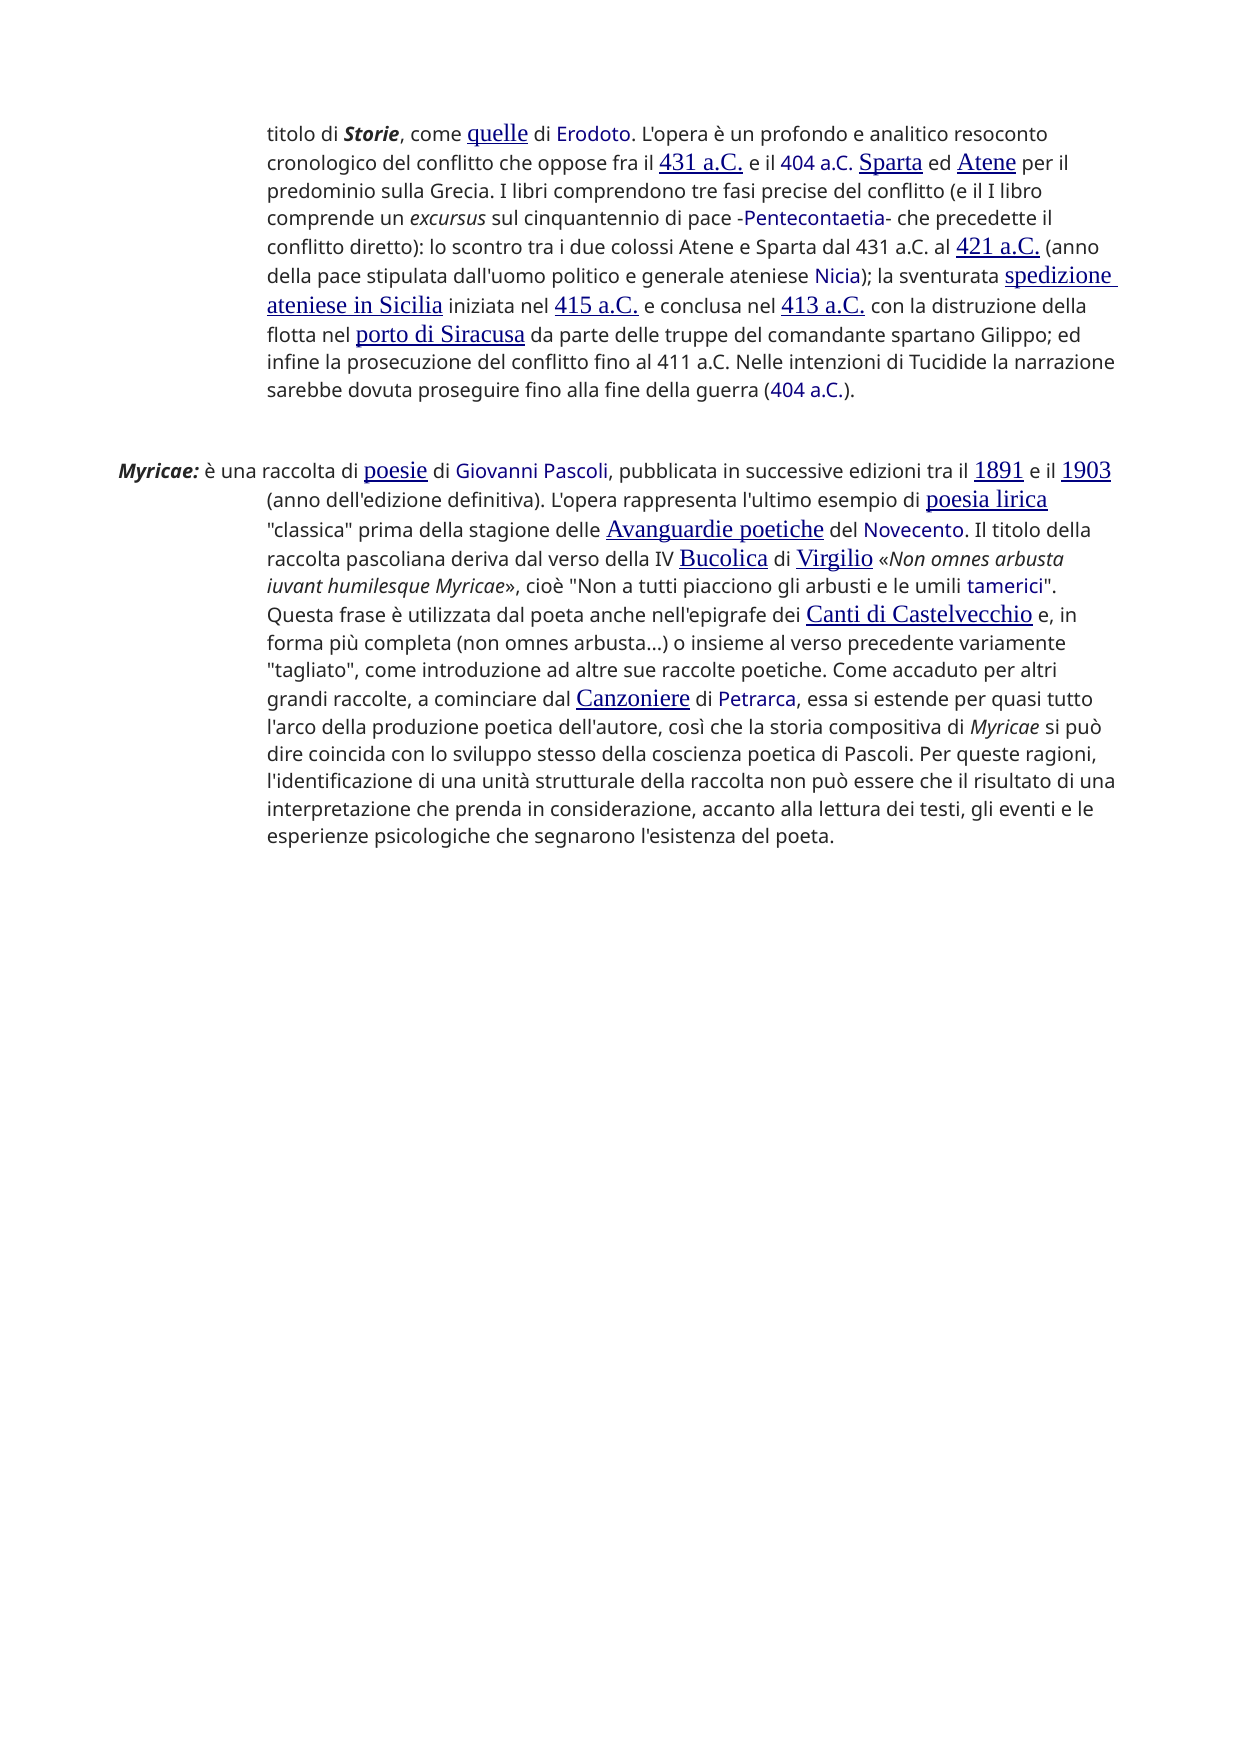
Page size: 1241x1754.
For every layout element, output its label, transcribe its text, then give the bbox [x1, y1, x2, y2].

text Myricae: è una raccolta di poesie di Giovanni Pascoli, pubblicata in successive edizioni tra il 1891 e il 1903 (anno dell'edizione definitiva). L'opera rappresenta l'ultimo esempio di poesia lirica "classica" prima della stagione delle Avanguardie poetiche del Novecento. Il titolo della raccolta pascoliana deriva dal verso della IV Bucolica di Virgilio «Non omnes arbusta iuvant humilesque Myricae», cioè "Non a tutti piacciono gli arbusti e le umili tamerici". Questa frase è utilizzata dal poeta anche nell'epigrafe dei Canti di Castelvecchio e, in forma più completa (non omnes arbusta...) o insieme al verso precedente variamente "tagliato", come introduzione ad altre sue raccolte poetiche. Come accaduto per altri grandi raccolte, a cominciare dal Canzoniere di Petrarca, essa si estende per quasi tutto l'arco della produzione poetica dell'autore, così che la storia compositiva di Myricae si può dire coincida con lo sviluppo stesso della coscienza poetica di Pascoli. Per queste ragioni, l'identificazione di una unità strutturale della raccolta non può essere che il risultato di una interpretazione che prenda in considerazione, accanto alla lettura dei testi, gli eventi e le esperienze psicologiche che segnarono l'esistenza del poeta. [118, 455, 1122, 849]
text titolo di Storie, come quelle di Erodoto. L'opera è un profondo e analitico resoconto cronologico del conflitto che oppose fra il 431 a.C. e il 404 a.C. Sparta ed Atene per il predominio sulla Grecia. I libri comprendono tre fasi precise del conflitto (e il I libro comprende un excursus sul cinquantennio di pace -Pentecontaetia- che precedette il conflitto diretto): lo scontro tra i due colossi Atene e Sparta dal 431 a.C. al 421 a.C. (anno della pace stipulata dall'uomo politico e generale ateniese Nicia); la sventurata spedizione ateniese in Sicilia iniziata nel 415 a.C. e conclusa nel 413 a.C. con la distruzione della flotta nel porto di Siracusa da parte delle truppe del comandante spartano Gilippo; ed infine la prosecuzione del conflitto fino al 411 a.C. Nelle intenzioni di Tucidide la narrazione sarebbe dovuta proseguire fino alla fine della guerra (404 a.C.). [118, 118, 1122, 403]
